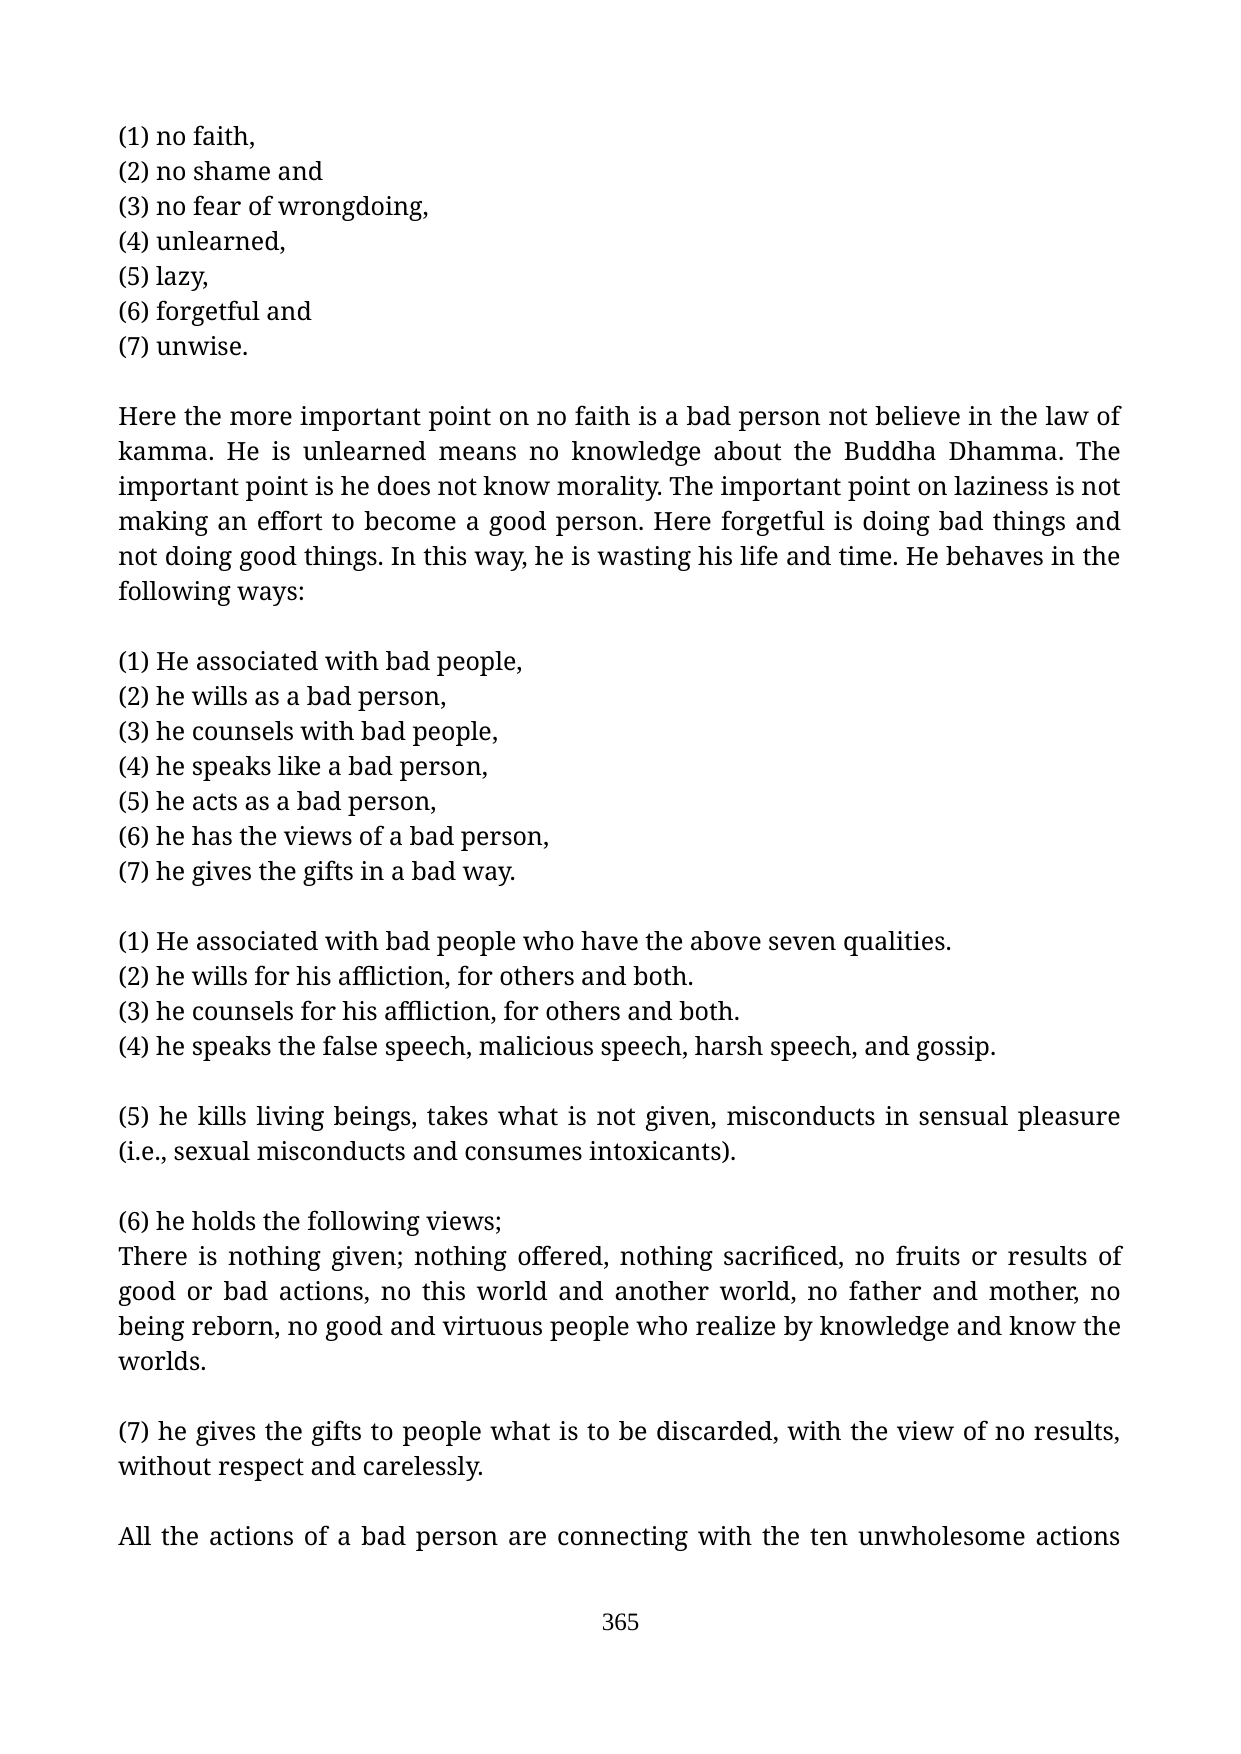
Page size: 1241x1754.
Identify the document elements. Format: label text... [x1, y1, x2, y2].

text (1) no faith, (2) no shame and (3) no fear of wrongdoing, (4) unlearned, (5) lazy, (6) forgetful and (7) unwise. Here the more important point on no faith is a bad person not believe in the law of kamma. He is unlearned means no knowledge about the Buddha Dhamma. The important point is he does not know morality. The important point on laziness is not making an effort to become a good person. Here forgetful is doing bad things and not doing good things. In this way, he is wasting his life and time. He behaves in the following ways: (1) He associated with bad people, (2) he wills as a bad person, (3) he counsels with bad people, (4) he speaks like a bad person, (5) he acts as a bad person, (6) he has the views of a bad person, (7) he gives the gifts in a bad way. (1) He associated with bad people who have the above seven qualities. (2) he wills for his affliction, for others and both. (3) he counsels for his affliction, for others and both. (4) he speaks the false speech, malicious speech, harsh speech, and gossip. (5) he kills living beings, takes what is not given, misconducts in sensual pleasure (i.e., sexual misconducts and consumes intoxicants). (6) he holds the following views; There is nothing given; nothing offered, nothing sacrificed, no fruits or results of good or bad actions, no this world and another world, no father and mother, no being reborn, no good and virtuous people who realize by knowledge and know the worlds. (7) he gives the gifts to people what is to be discarded, with the view of no results, without respect and carelessly. All the actions of a bad person are connecting with the ten unwholesome actions [118, 118, 1122, 1553]
